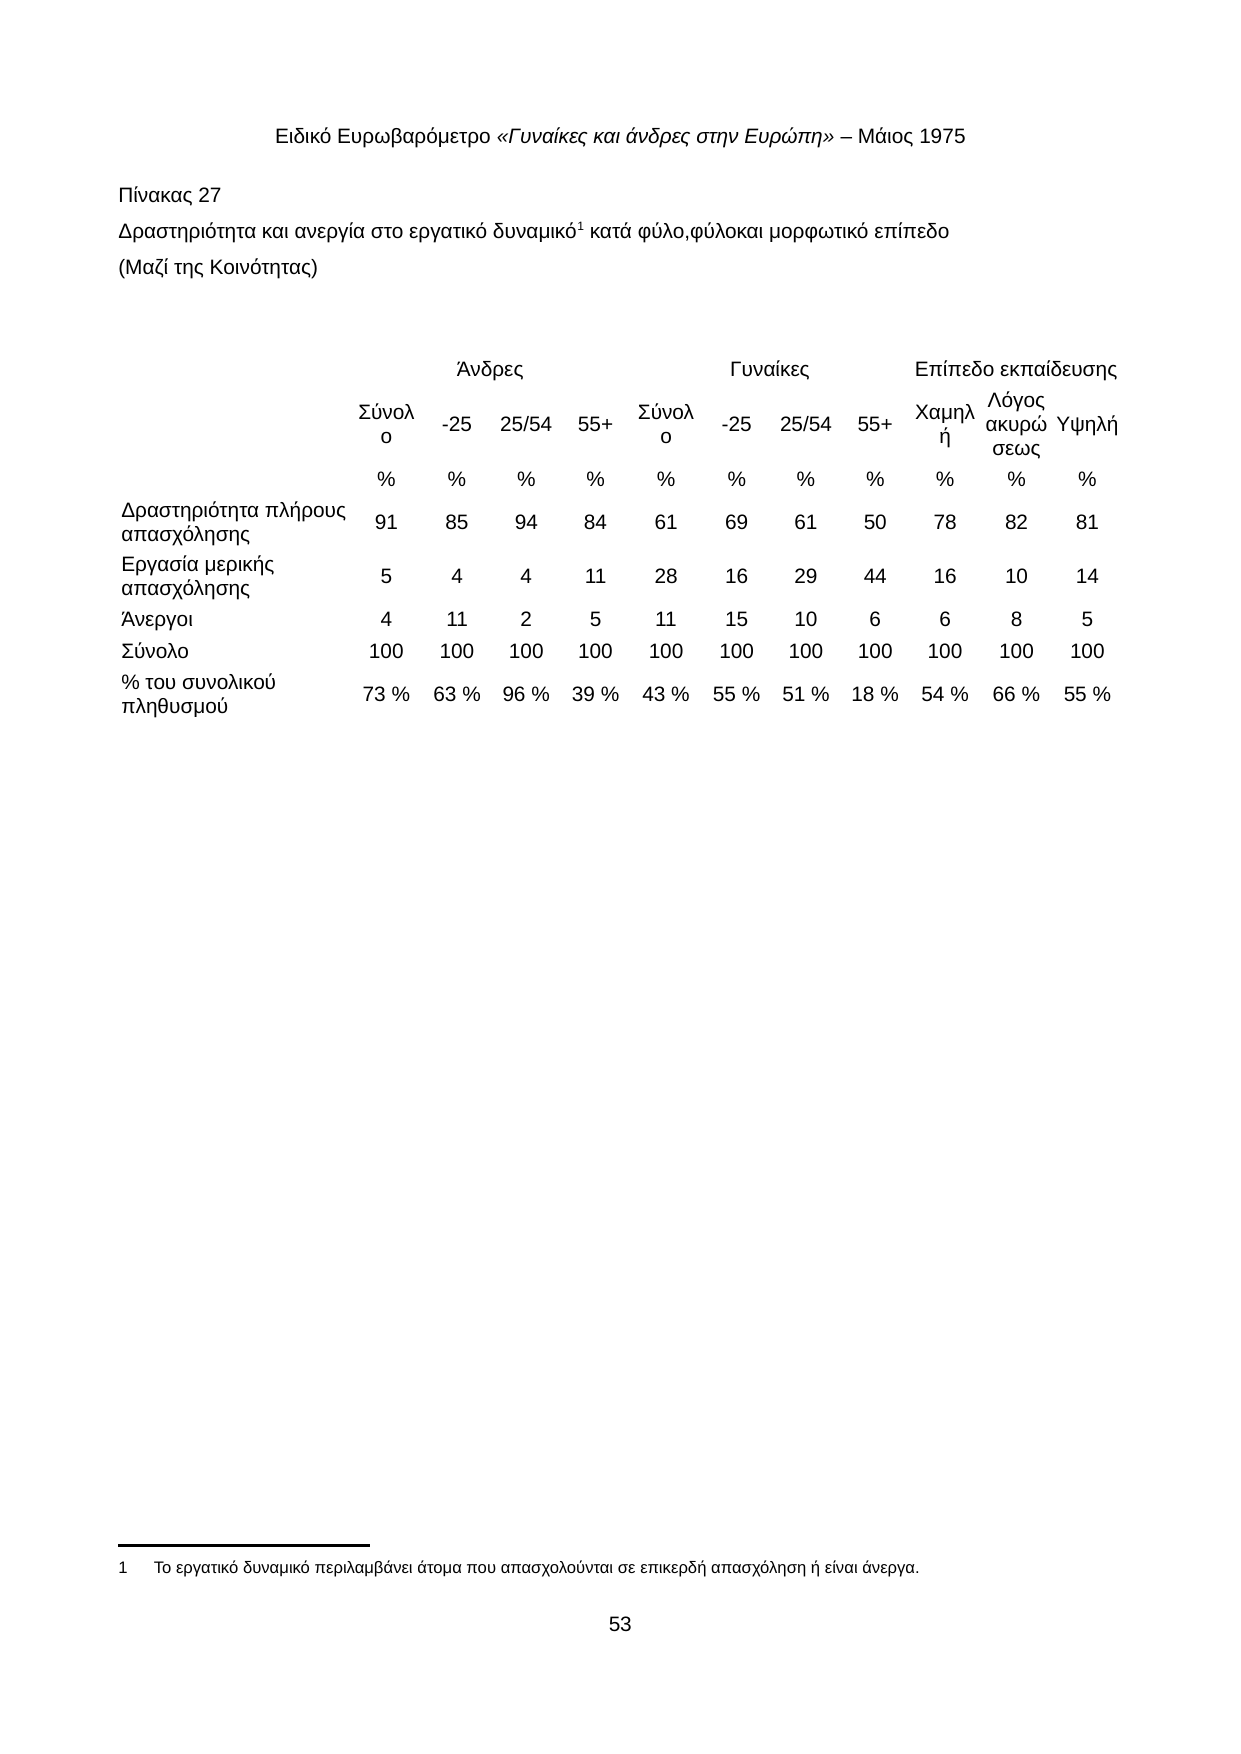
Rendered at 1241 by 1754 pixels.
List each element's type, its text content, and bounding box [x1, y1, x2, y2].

table_header [491, 320, 561, 352]
table_cell % [491, 463, 561, 495]
table_cell 100 [422, 635, 491, 667]
table_cell 51 % [771, 667, 840, 721]
table_cell Άνδρες [350, 352, 630, 385]
table_cell Σύνολο [350, 385, 422, 462]
table_cell -25 [702, 385, 771, 462]
table_cell Σύνολο [118, 635, 350, 667]
text Πίνακας 27 [118, 183, 1122, 207]
table_cell [118, 463, 350, 495]
table_cell 61 [630, 495, 702, 548]
table_cell % [350, 463, 422, 495]
table_cell 28 [630, 549, 702, 602]
table_cell 91 [350, 495, 422, 548]
table_cell 16 [910, 549, 980, 602]
table_cell 14 [1052, 549, 1122, 602]
table_cell 100 [702, 635, 771, 667]
table_cell 94 [491, 495, 561, 548]
table_header [561, 320, 630, 352]
table_cell 100 [630, 635, 702, 667]
table_cell 11 [630, 602, 702, 635]
table_cell % [771, 463, 840, 495]
table_header [422, 320, 491, 352]
table_cell 66 % [980, 667, 1052, 721]
table_cell 100 [771, 635, 840, 667]
table_cell 10 [771, 602, 840, 635]
table_cell 6 [840, 602, 909, 635]
text (Μαζί της Κοινότητας) [118, 254, 1122, 278]
table_cell 85 [422, 495, 491, 548]
table_cell % [840, 463, 909, 495]
table_cell % [422, 463, 491, 495]
table_header [910, 320, 980, 352]
table_cell 11 [422, 602, 491, 635]
table_header [840, 320, 909, 352]
table_cell 96 % [491, 667, 561, 721]
table_cell 100 [1052, 635, 1122, 667]
table_header [118, 320, 350, 352]
table_cell 6 [910, 602, 980, 635]
table_cell 55+ [840, 385, 909, 462]
table_cell 100 [350, 635, 422, 667]
table_cell 5 [561, 602, 630, 635]
table_cell 100 [980, 635, 1052, 667]
table_cell % [910, 463, 980, 495]
table_cell % [702, 463, 771, 495]
table_header [350, 320, 422, 352]
table_cell Σύνολο [630, 385, 702, 462]
table_cell % [561, 463, 630, 495]
table_cell Άνεργοι [118, 602, 350, 635]
table_cell Γυναίκες [630, 352, 909, 385]
table_cell 63 % [422, 667, 491, 721]
table_header [771, 320, 840, 352]
table_cell [118, 385, 350, 462]
table_cell 43 % [630, 667, 702, 721]
table_cell 54 % [910, 667, 980, 721]
table_cell 100 [561, 635, 630, 667]
table_cell 84 [561, 495, 630, 548]
table_cell 61 [771, 495, 840, 548]
table_cell 4 [350, 602, 422, 635]
table_cell 55+ [561, 385, 630, 462]
table_cell % του συνολικού πληθυσμού [118, 667, 350, 721]
table_cell 10 [980, 549, 1052, 602]
table_cell % [980, 463, 1052, 495]
table_cell 55 % [1052, 667, 1122, 721]
table_cell 78 [910, 495, 980, 548]
table_cell 39 % [561, 667, 630, 721]
table_cell 4 [491, 549, 561, 602]
table_cell 4 [422, 549, 491, 602]
table_cell 50 [840, 495, 909, 548]
table_cell 100 [491, 635, 561, 667]
table_cell 73 % [350, 667, 422, 721]
table_cell % [630, 463, 702, 495]
table_cell Εργασία μερικής απασχόλησης [118, 549, 350, 602]
table_cell -25 [422, 385, 491, 462]
table_cell 5 [1052, 602, 1122, 635]
table_cell 15 [702, 602, 771, 635]
table_header [630, 320, 702, 352]
table_cell 25/54 [771, 385, 840, 462]
table_cell 81 [1052, 495, 1122, 548]
table_cell 2 [491, 602, 561, 635]
table_header [702, 320, 771, 352]
table_cell 18 % [840, 667, 909, 721]
table_cell 5 [350, 549, 422, 602]
table_cell Υψηλή [1052, 385, 1122, 462]
table_cell Λόγος ακυρώσεως [980, 385, 1052, 462]
table_cell 44 [840, 549, 909, 602]
table_cell 11 [561, 549, 630, 602]
table_cell 55 % [702, 667, 771, 721]
table_cell Χαμηλή [910, 385, 980, 462]
table_cell 82 [980, 495, 1052, 548]
table_cell [118, 352, 350, 385]
table_cell 8 [980, 602, 1052, 635]
table_cell 69 [702, 495, 771, 548]
table_cell % [1052, 463, 1122, 495]
table_cell 29 [771, 549, 840, 602]
table_header [1052, 320, 1122, 352]
table_cell 16 [702, 549, 771, 602]
table_cell 25/54 [491, 385, 561, 462]
text Το εργατικό δυναμικό περιλαμβάνει άτομα που απασχολούνται σε επικερδή απασχόληση ή είναι άνεργα. [118, 1557, 1122, 1577]
table_cell 100 [840, 635, 909, 667]
table_cell Δραστηριότητα πλήρους απασχόλησης [118, 495, 350, 548]
text Δραστηριότητα και ανεργία στο εργατικό δυναμικό κατά φύλο,φύλοκαι μορφωτικό επίπεδο [118, 219, 1122, 243]
table_header [980, 320, 1052, 352]
table_cell Επίπεδο εκπαίδευσης [910, 352, 1122, 385]
table_cell 100 [910, 635, 980, 667]
